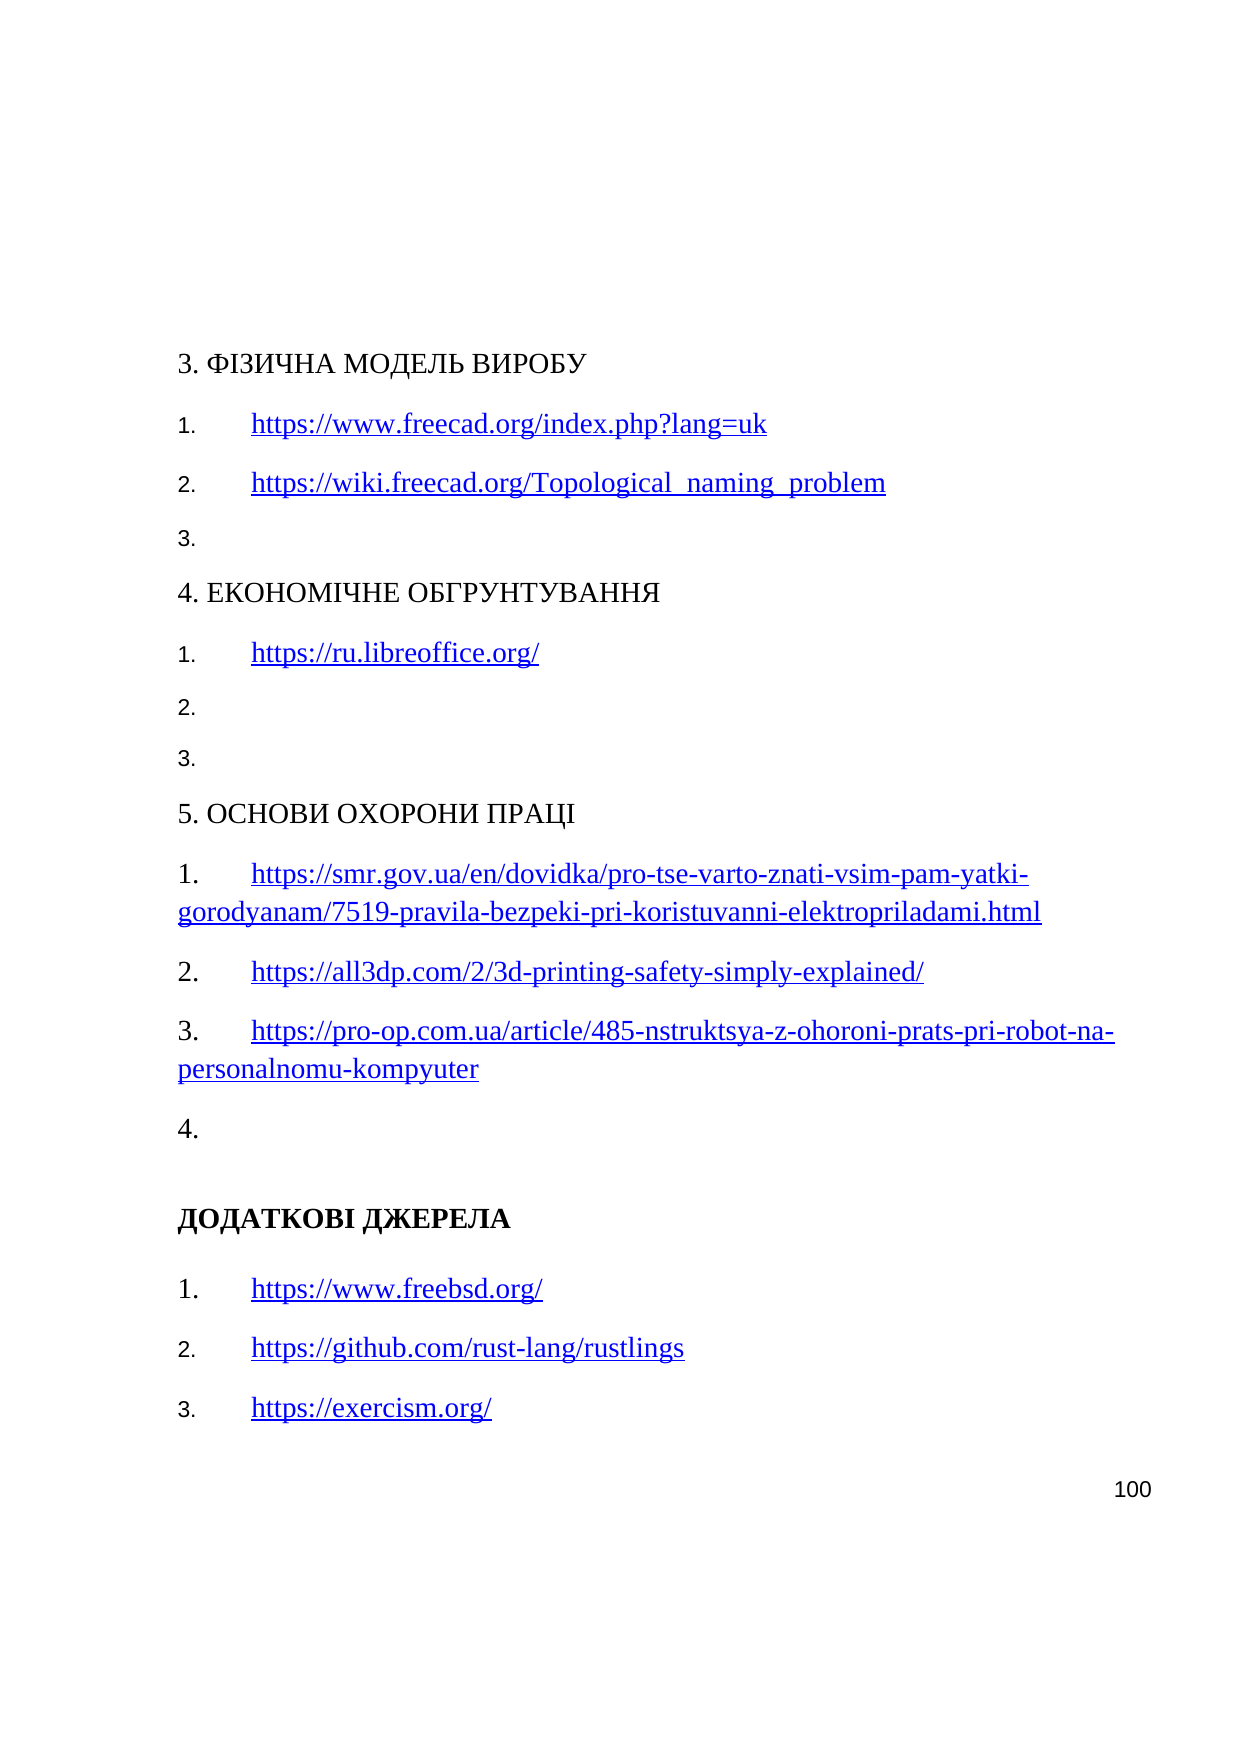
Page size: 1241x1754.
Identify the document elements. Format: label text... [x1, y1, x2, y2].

list https://all3dp.com/2/3d-printing-safety-simply-explained/ [177, 954, 1152, 987]
text ДОДАТКОВІ ДЖЕРЕЛА [177, 1201, 1152, 1235]
list https://github.com/rust-lang/rustlings [177, 1331, 1152, 1364]
text 3. ФІЗИЧНА МОДЕЛЬ ВИРОБУ [177, 346, 1152, 380]
list https://ru.libreoffice.org/ [177, 635, 1152, 668]
list https://www.freecad.org/index.php?lang=uk [177, 406, 1152, 439]
list https://exercism.org/ [177, 1390, 1152, 1423]
list https://smr.gov.ua/en/dovidka/pro-tse-varto-znati-vsim-pam-yatki-gorodyanam/7519-pravila-bezpeki-pri-koristuvanni-elektropriladami.html [177, 856, 1152, 928]
text 4. ЕКОНОМІЧНЕ ОБГРУНТУВАННЯ [177, 576, 1152, 609]
text 5. ОСНОВИ ОХОРОНИ ПРАЦІ [177, 796, 1152, 830]
list https://wiki.freecad.org/Topological_naming_problem [177, 465, 1152, 499]
list https://pro-op.com.ua/article/485-nstruktsya-z-ohoroni-prats-pri-robot-na-personalnomu-kompyuter [177, 1013, 1152, 1085]
list https://www.freebsd.org/ [177, 1271, 1152, 1305]
